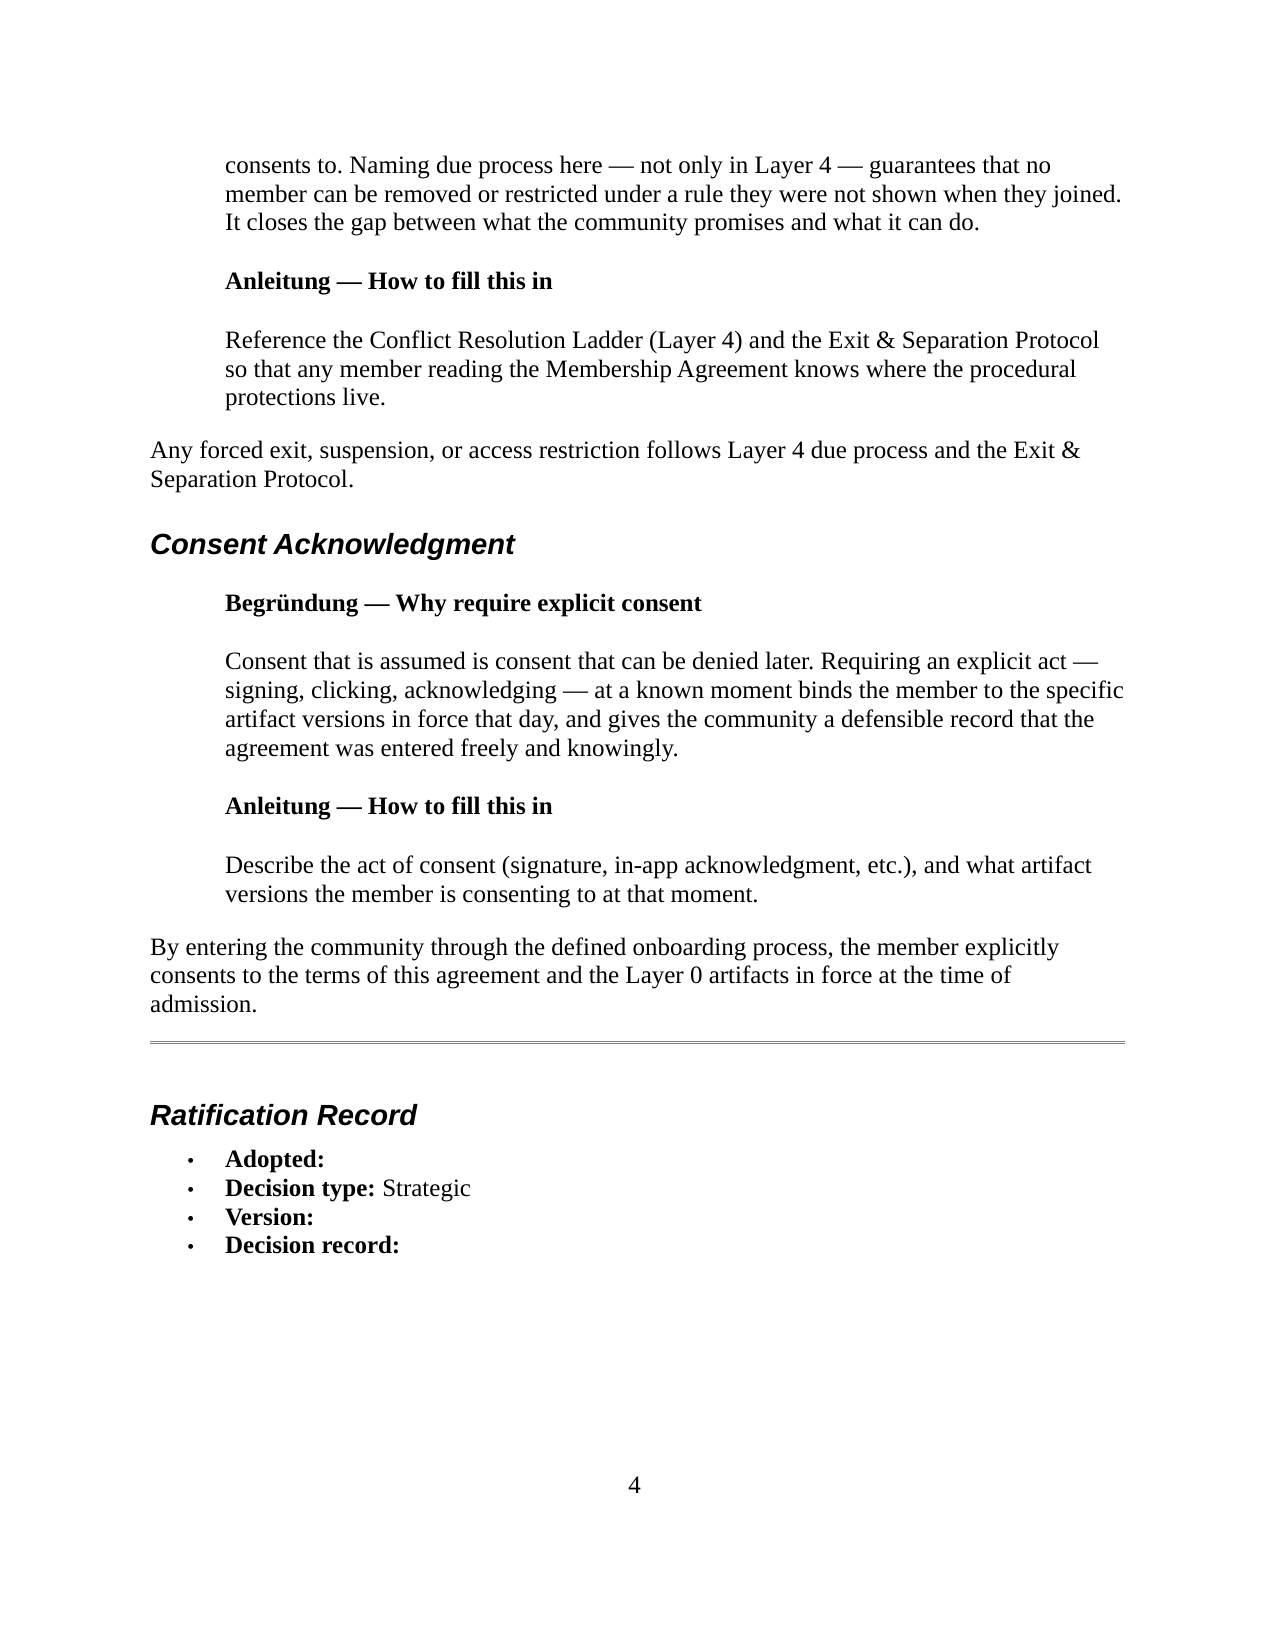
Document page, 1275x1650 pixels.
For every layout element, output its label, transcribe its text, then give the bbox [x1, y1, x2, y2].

text consents to. Naming due process here — not only in Layer 4 — guarantees that no member can be removed or restricted under a rule they were not shown when they joined. It closes the gap between what the community promises and what it can do. [225, 150, 1125, 236]
text Any forced exit, suspension, or access restriction follows Layer 4 due process and the Exit & Separation Protocol. [150, 435, 1125, 493]
list Version: [187, 1202, 1125, 1230]
text Describe the act of consent (signature, in-app acknowledgment, etc.), and what artifact versions the member is consenting to at that moment. [225, 850, 1125, 908]
text Anleitung — How to fill this in [225, 266, 1125, 295]
text By entering the community through the defined onboarding process, the member explicitly consents to the terms of this agreement and the Layer 0 artifacts in force at the time of admission. [150, 932, 1125, 1018]
text Consent that is assumed is consent that can be denied later. Requiring an explicit act — signing, clicking, acknowledging — at a known moment binds the member to the specific artifact versions in force that day, and gives the community a defensible record that the agreement was entered freely and knowingly. [225, 646, 1125, 761]
subtitle Ratification Record [150, 1098, 1125, 1132]
text Anleitung — How to fill this in [225, 791, 1125, 820]
text Begründung — Why require explicit consent [225, 588, 1125, 616]
text Reference the Conflict Resolution Ladder (Layer 4) and the Exit & Separation Protocol so that any member reading the Membership Agreement knows where the procedural protections live. [225, 325, 1125, 411]
list Adopted: [187, 1144, 1125, 1173]
subtitle Consent Acknowledgment [150, 527, 1125, 560]
list Decision type: Strategic [187, 1173, 1125, 1202]
list Decision record: [187, 1230, 1125, 1259]
